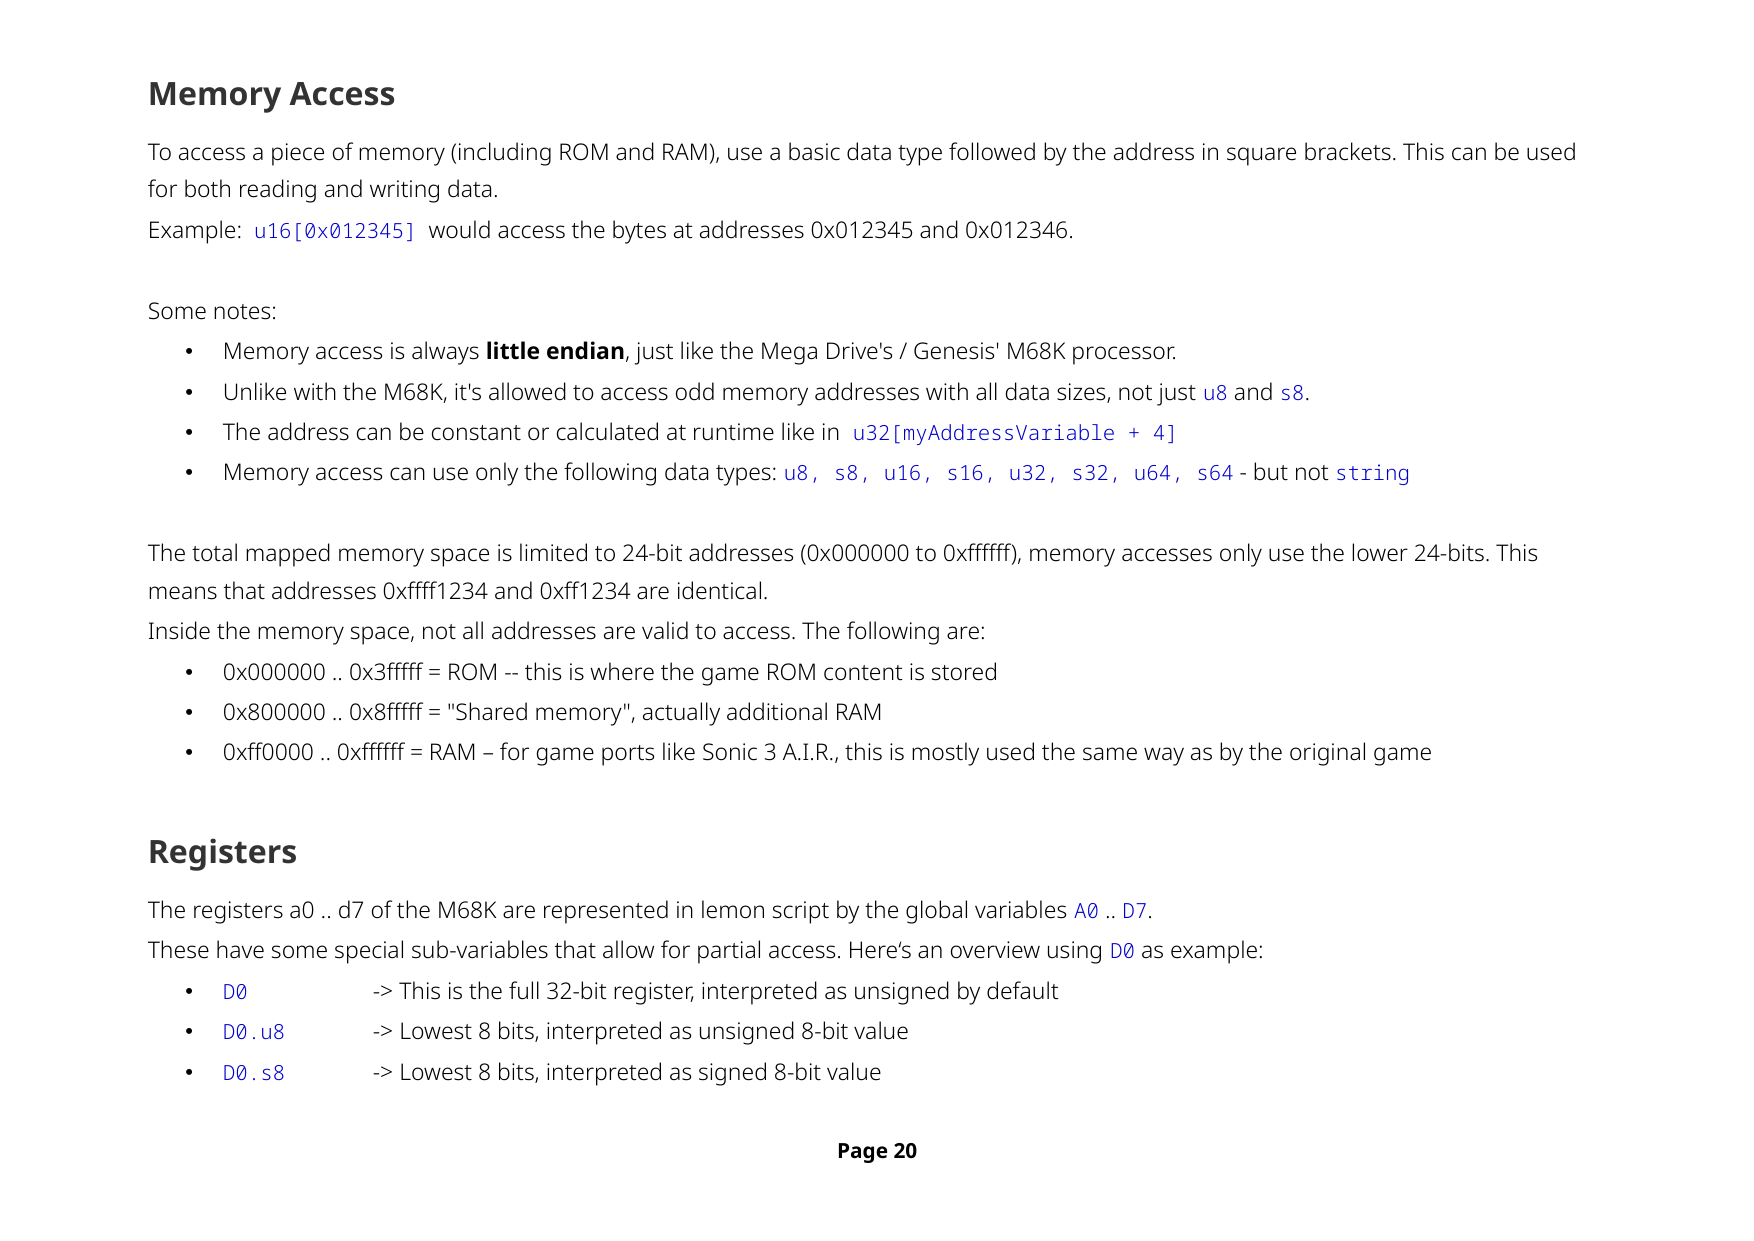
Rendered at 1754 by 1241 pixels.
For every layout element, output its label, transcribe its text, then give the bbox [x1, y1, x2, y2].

text Inside the memory space, not all addresses are valid to access. The following are: [148, 615, 1606, 646]
subtitle Memory Access [148, 71, 1606, 114]
text The registers a0 .. d7 of the M68K are represented in lemon script by the global variables A0 .. D7. [148, 894, 1606, 925]
list D0.s8 -> Lowest 8 bits, interpreted as signed 8-bit value [185, 1055, 1606, 1087]
text To access a piece of memory (including ROM and RAM), use a basic data type followed by the address in square brackets. This can be used for both reading and writing data. [148, 136, 1606, 204]
text Example: u16[0x012345] would access the bytes at addresses 0x012345 and 0x012346. [148, 214, 1606, 245]
text Some notes: [148, 294, 1606, 326]
list The address can be constant or calculated at runtime like in u32[myAddressVariable + 4] [185, 416, 1606, 447]
subtitle Registers [148, 829, 1606, 872]
text These have some special sub-variables that allow for partial access. Here‘s an overview using D0 as example: [148, 934, 1606, 965]
list D0 -> This is the full 32-bit register, interpreted as unsigned by default [185, 974, 1606, 1006]
list Unlike with the M68K, it's allowed to access odd memory addresses with all data sizes, not just u8 and s8. [185, 375, 1606, 407]
list 0x000000 .. 0x3fffff = ROM -- this is where the game ROM content is stored [185, 655, 1606, 687]
list D0.u8 -> Lowest 8 bits, interpreted as unsigned 8-bit value [185, 1015, 1606, 1046]
list 0x800000 .. 0x8fffff = "Shared memory", actually additional RAM [185, 696, 1606, 727]
list Memory access is always little endian, just like the Mega Drive's / Genesis' M68K processor. [185, 335, 1606, 366]
list Memory access can use only the following data types: u8, s8, u16, s16, u32, s32, u64, s64 - but not string [185, 456, 1606, 487]
text The total mapped memory space is limited to 24-bit addresses (0x000000 to 0xffffff), memory accesses only use the lower 24-bits. This means that addresses 0xffff1234 and 0xff1234 are identical. [148, 537, 1606, 606]
list 0xff0000 .. 0xffffff = RAM – for game ports like Sonic 3 A.I.R., this is mostly used the same way as by the original game [185, 736, 1606, 767]
